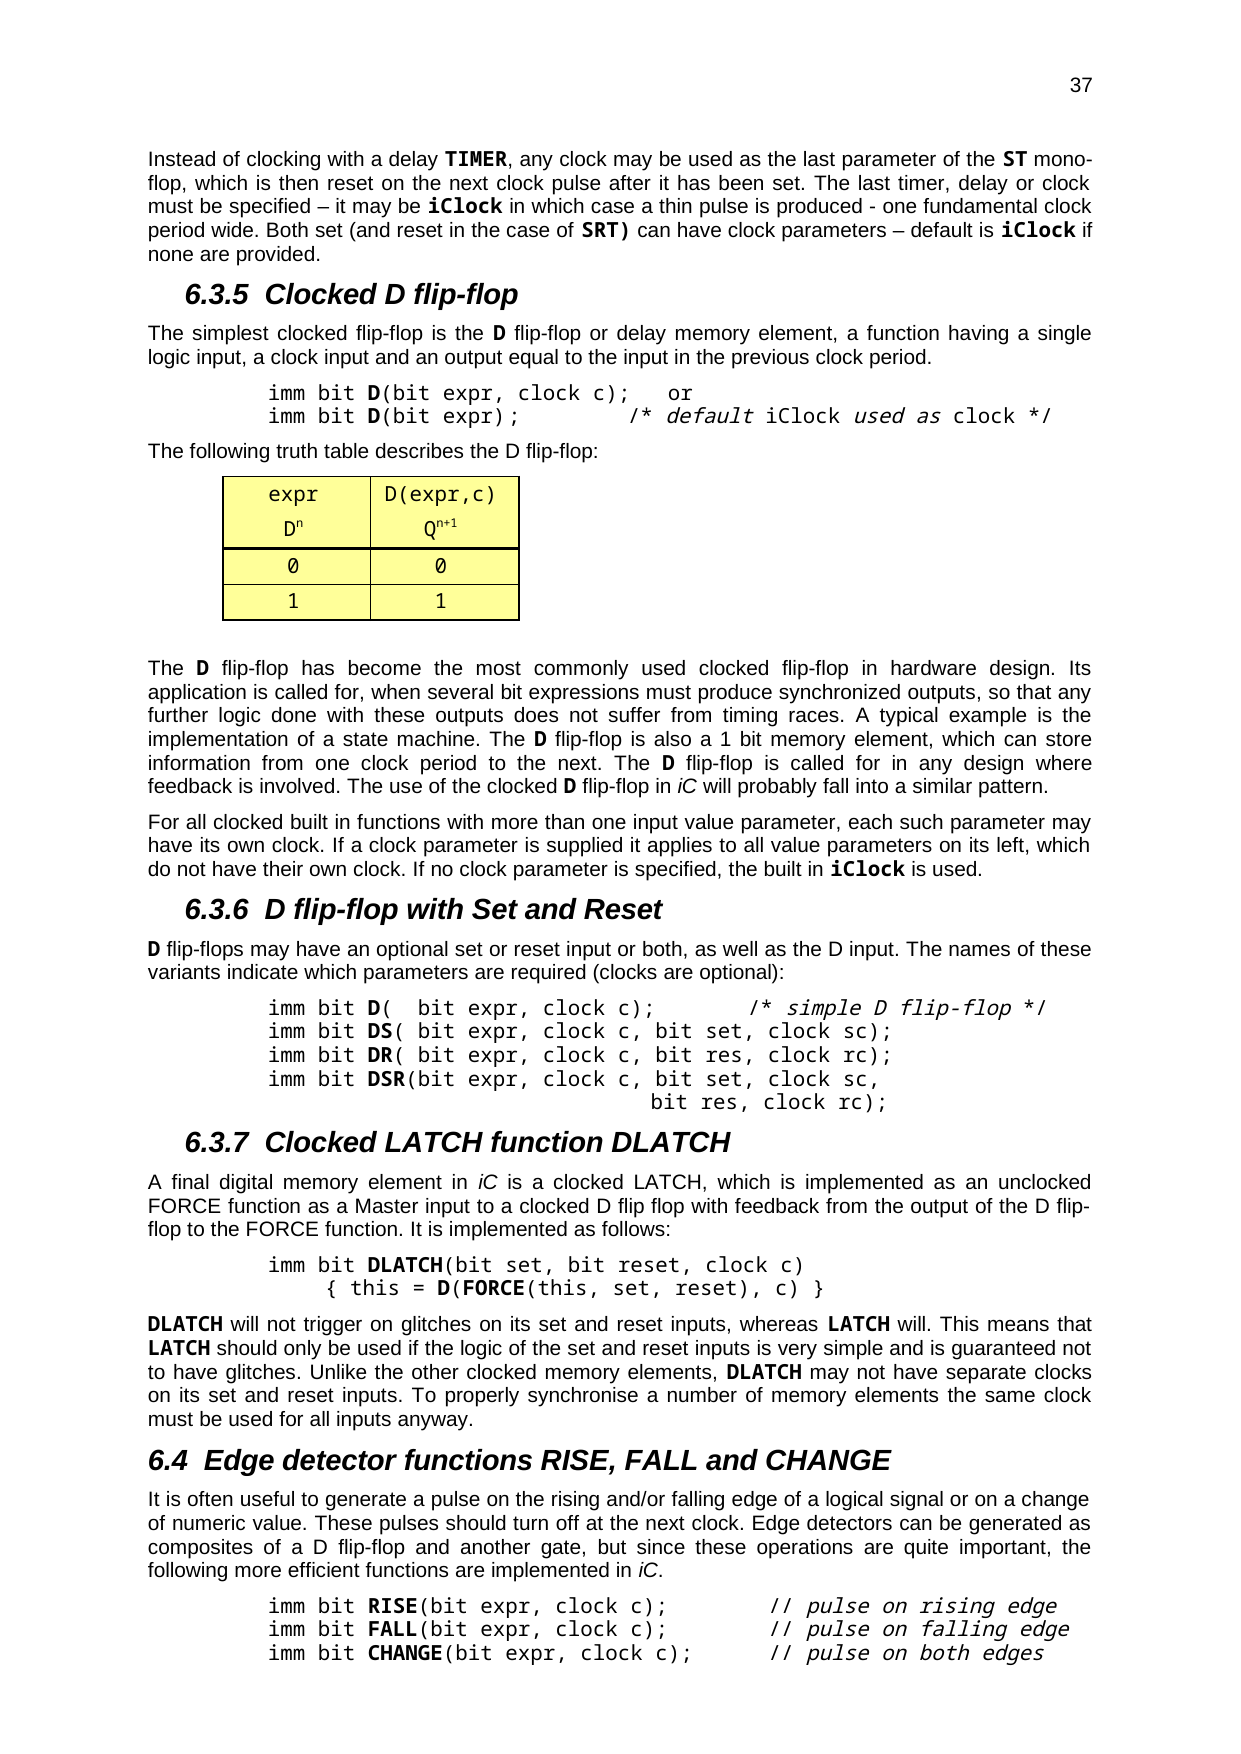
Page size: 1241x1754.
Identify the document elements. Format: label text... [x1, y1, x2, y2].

text imm bit RISE(bit expr, clock c); // pulse on rising edge imm bit FALL(bit expr, clock c); // pulse on falling edge imm bit CHANGE(bit expr, clock c); // pulse on both edges [268, 1594, 1092, 1665]
text DLATCH will not trigger on glitches on its set and reset inputs, whereas LATCH will. This means that LATCH should only be used if the logic of the set and reset inputs is very simple and is guaranteed not to have glitches. Unlike the other clocked memory elements, DLATCH may not have separate clocks on its set and reset inputs. To properly synchronise a number of memory elements the same clock must be used for all inputs anyway. [148, 1313, 1092, 1431]
table_header expr [224, 477, 370, 512]
subtitle Clocked LATCH function DLATCH [184, 1126, 1092, 1159]
text imm bit D( bit expr, clock c); /* simple D flip-flop */ imm bit DS( bit expr, clock c, bit set, clock sc); imm bit DR( bit expr, clock c, bit res, clock rc); imm bit DSR(bit expr, clock c, bit set, clock sc, bit res, clock rc); [268, 996, 1092, 1114]
text A final digital memory element in iC is a clocked LATCH, which is implemented as an unclocked FORCE function as a Master input to a clocked D flip flop with feedback from the output of the D flip-flop to the FORCE function. It is implemented as follows: [148, 1171, 1092, 1241]
subtitle Clocked D flip-flop [184, 278, 1092, 310]
table_cell 0 [224, 550, 370, 584]
table_cell 0 [371, 550, 518, 584]
text imm bit D(bit expr, clock c); or imm bit D(bit expr) ; /* default iClock used as clock */ [268, 381, 1092, 428]
text The simplest clocked flip-flop is the D flip-flop or delay memory element, a function having a single logic input, a clock input and an output equal to the input in the previous clock period. [148, 322, 1092, 369]
text D flip-flops may have an optional set or reset input or both, as well as the D input. The names of these variants indicate which parameters are required (clocks are optional): [148, 937, 1092, 984]
text The D flip-flop has become the most commonly used clocked flip-flop in hardware design. Its application is called for, when several bit expressions must produce synchronized outputs, so that any further logic done with these outputs does not suffer from timing races. A typical example is the implementation of a state machine. The D flip-flop is also a 1 bit memory element, which can store information from one clock period to the next. The D flip-flop is called for in any design where feedback is involved. The use of the clocked D flip-flop in iC will probably fall into a similar pattern. [148, 657, 1092, 798]
table_cell 1 [224, 585, 370, 619]
text imm bit DLATCH(bit set, bit reset, clock c) { this = D(FORCE(this, set, reset), c) } [268, 1253, 1092, 1301]
table_cell 1 [371, 585, 518, 619]
text The following truth table describes the D flip-flop: [148, 440, 1092, 464]
subtitle Edge detector functions RISE, FALL and CHANGE [148, 1444, 1092, 1476]
table_cell Dn [224, 512, 370, 547]
table_header D(expr,c) [371, 477, 518, 512]
text It is often useful to generate a pulse on the rising and/or falling edge of a logical signal or on a change of numeric value. These pulses should turn off at the next clock. Edge detectors can be generated as composites of a D flip-flop and another gate, but since these operations are quite important, the following more efficient functions are implemented in iC. [148, 1488, 1092, 1583]
subtitle D flip-flop with Set and Reset [184, 893, 1092, 925]
table_cell Qn+1 [371, 512, 518, 547]
text For all clocked built in functions with more than one input value parameter, each such parameter may have its own clock. If a clock parameter is supplied it applies to all value parameters on its left, which do not have their own clock. If no clock parameter is specified, the built in iClock is used. [148, 810, 1092, 881]
text Instead of clocking with a delay TIMER, any clock may be used as the last parameter of the ST mono-flop, which is then reset on the next clock pulse after it has been set. The last timer, delay or clock must be specified – it may be iClock in which case a thin pulse is produced - one fundamental clock period wide. Both set (and reset in the case of SRT) can have clock parameters – default is iClock if none are provided. [148, 148, 1092, 266]
